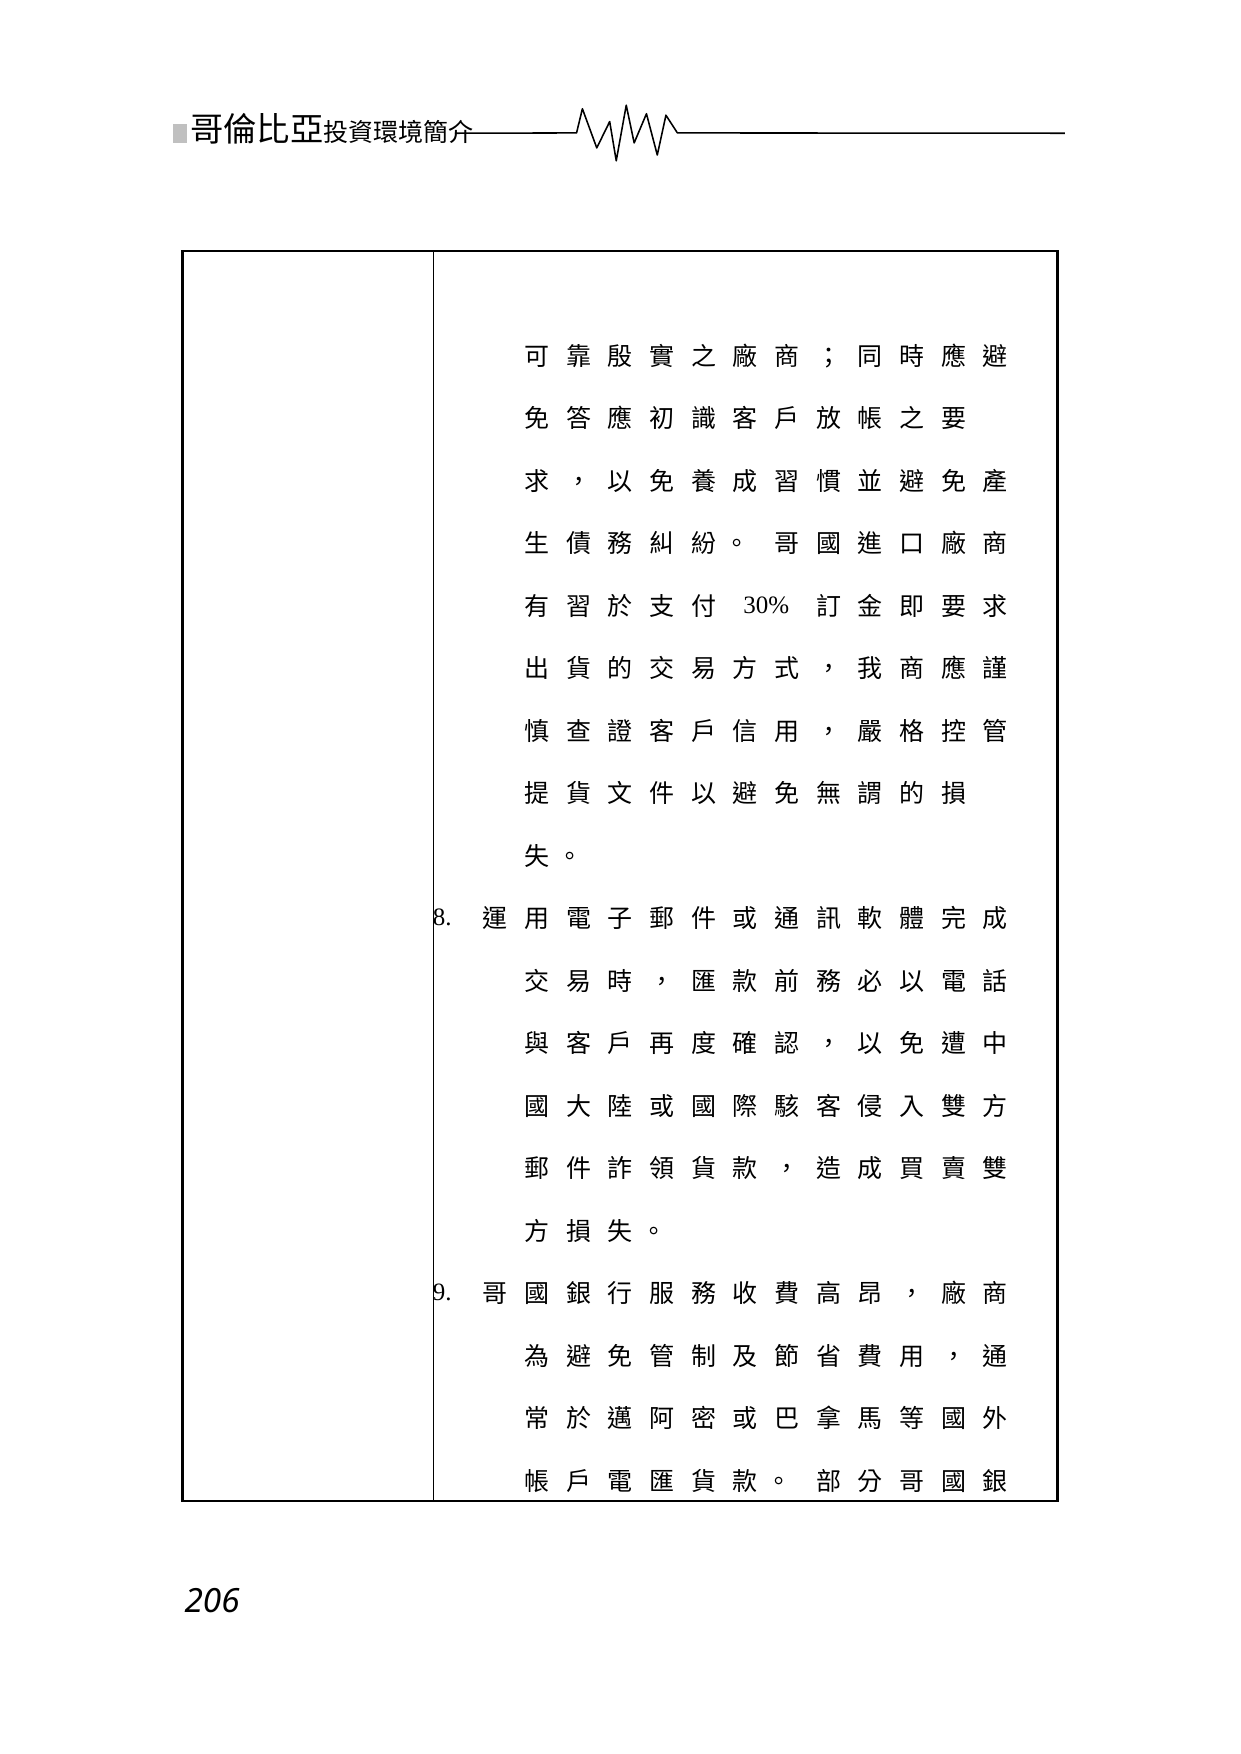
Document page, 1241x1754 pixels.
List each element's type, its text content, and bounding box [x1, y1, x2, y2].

table_cell [184, 252, 433, 1500]
table_cell 可靠殷實之廠商；同時應避免答應初識客戶放帳之要求，以免養成習慣並避免產生債務糾紛。哥國進口廠商有習於支付30%訂金即要求出貨的交易方式，我商應謹慎查證客戶信用，嚴格控管提貨文件以避免無謂的損失。 運用電子郵件或通訊軟體完成交易時，匯款前務必以電話與客戶再度確認，以免遭中國大陸或國際駭客侵入雙方郵件詐領貨款，造成買賣雙方損失。 哥國銀行服務收費高昂，廠商為避免管制及節省費用，通常於邁阿密或巴拿馬等國外帳戶電匯貨款。部分哥國銀 [434, 252, 1056, 1500]
